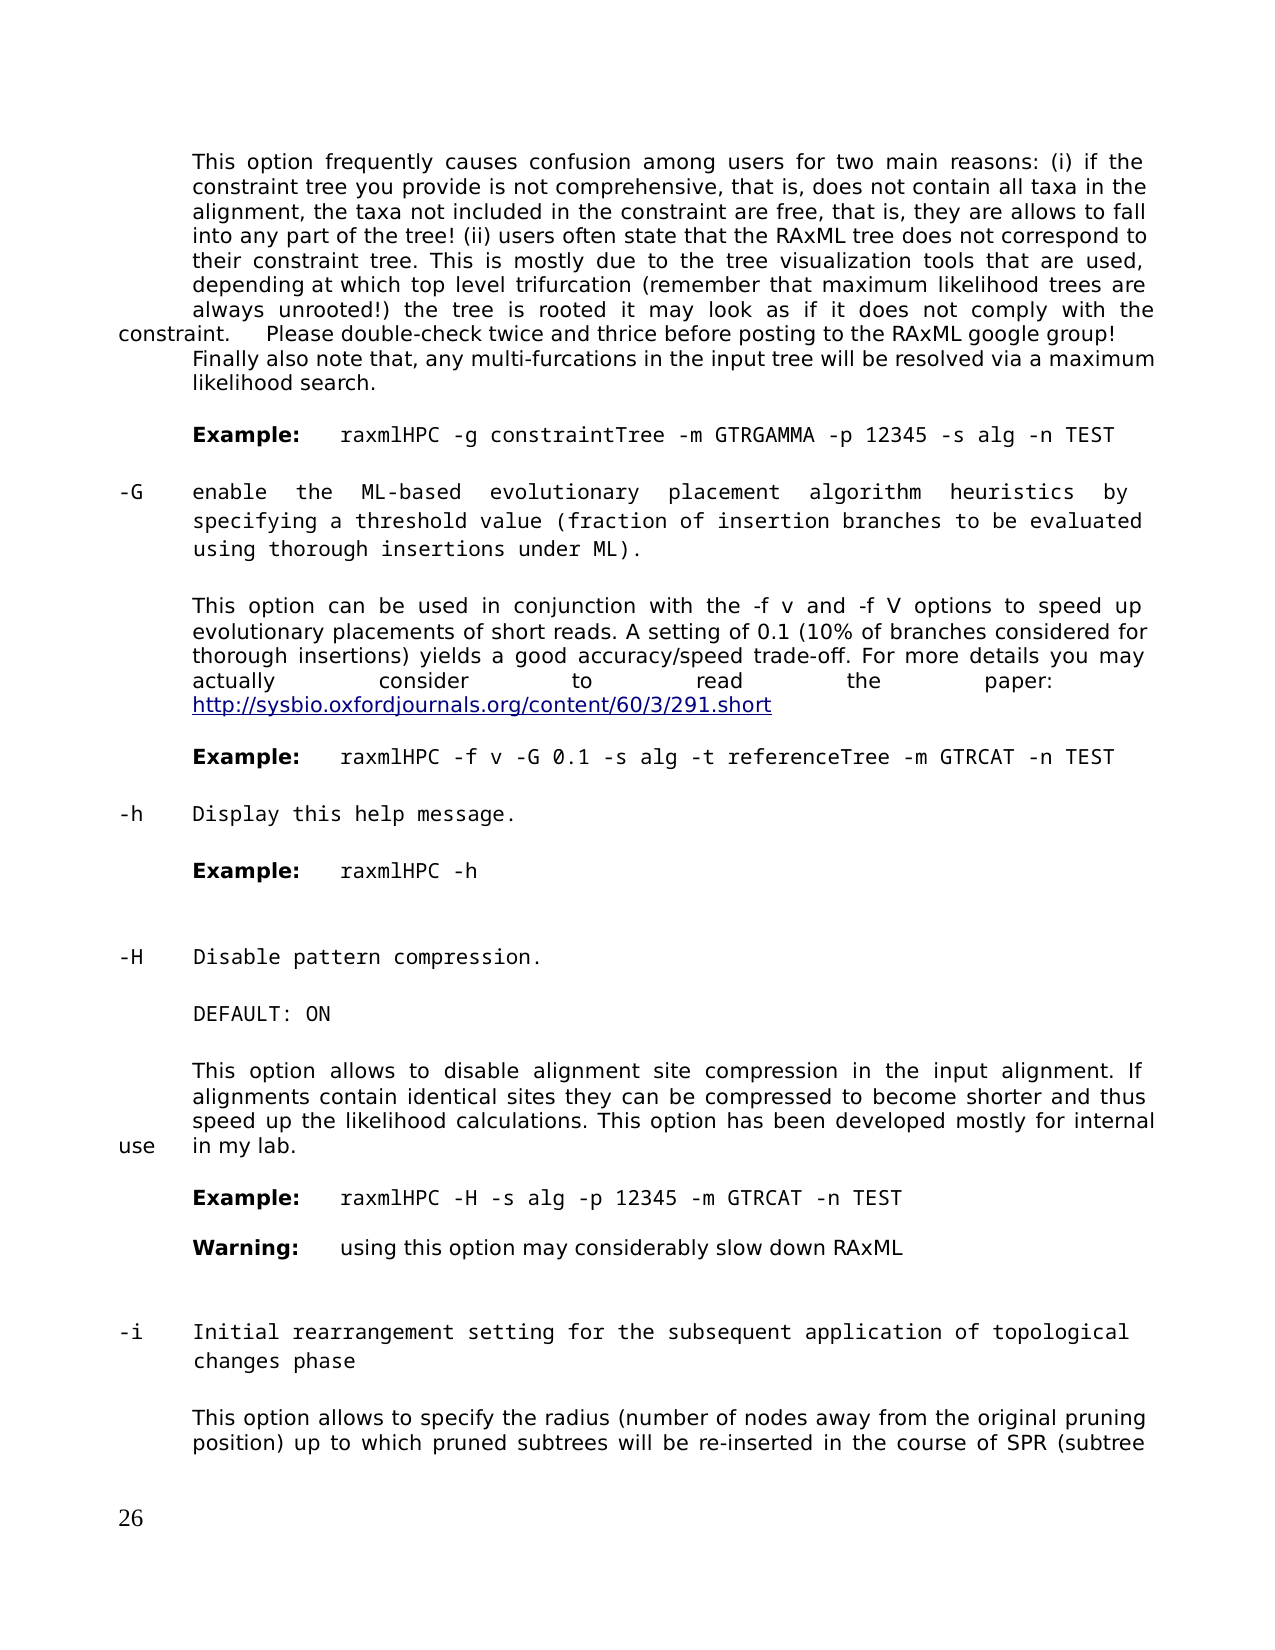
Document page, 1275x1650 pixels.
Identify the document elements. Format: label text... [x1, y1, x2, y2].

text This option can be used in conjunction with the -f v and -f V options to speed up evolutionary placements of short reads. A setting of 0.1 (10% of branches considered for thorough insertions) yields a good accuracy/speed trade-off. For more details you may actually consider to read the paper: http://sysbio.oxfordjournals.org/content/60/3/291.short [118, 591, 1157, 718]
text Warning: using this option may considerably slow down RAxML [118, 1236, 1157, 1260]
text Finally also note that, any multi-furcations in the input tree will be resolved via a maximum likelihood search. [118, 347, 1157, 396]
text DEFAULT: ON [118, 999, 1157, 1028]
text -i Initial rearrangement setting for the subsequent application of topological [118, 1317, 1157, 1346]
text This option allows to disable alignment site compression in the input alignment. If alignments contain identical sites they can be compressed to become shorter and thus speed up the likelihood calculations. This option has been developed mostly for internal use in my lab. [118, 1056, 1157, 1158]
text using thorough insertions under ML). [118, 534, 1157, 563]
text changes phase [118, 1346, 1157, 1374]
text This option frequently causes confusion among users for two main reasons: (i) if the constraint tree you provide is not comprehensive, that is, does not contain all taxa in the alignment, the taxa not included in the constraint are free, that is, they are allows to fall into any part of the tree! (ii) users often state that the RAxML tree does not correspond to their constraint tree. This is mostly due to the tree visualization tools that are used, depending at which top level trifurcation (remember that maximum likelihood trees are always unrooted!) the tree is rooted it may look as if it does not comply with the constraint. Please double-check twice and thrice before posting to the RAxML google group! [118, 147, 1157, 347]
text Example: raxmlHPC -h [118, 856, 1157, 885]
text Example: raxmlHPC -f v -G 0.1 -s alg -t referenceTree -m GTRCAT -n TEST [118, 742, 1157, 771]
text Example: raxmlHPC -g constraintTree -m GTRGAMMA -p 12345 -s alg -n TEST [118, 420, 1157, 448]
text -h Display this help message. [118, 799, 1157, 828]
text -G enable the ML-based evolutionary placement algorithm heuristics by specifying a threshold value (fraction of insertion branches to be evaluated [118, 477, 1157, 534]
text -H Disable pattern compression. [118, 942, 1157, 971]
text This option allows to specify the radius (number of nodes away from the original pruning position) up to which pruned subtrees will be re-inserted in the course of SPR (subtree [118, 1403, 1157, 1456]
text Example: raxmlHPC -H -s alg -p 12345 -m GTRCAT -n TEST [118, 1183, 1157, 1211]
